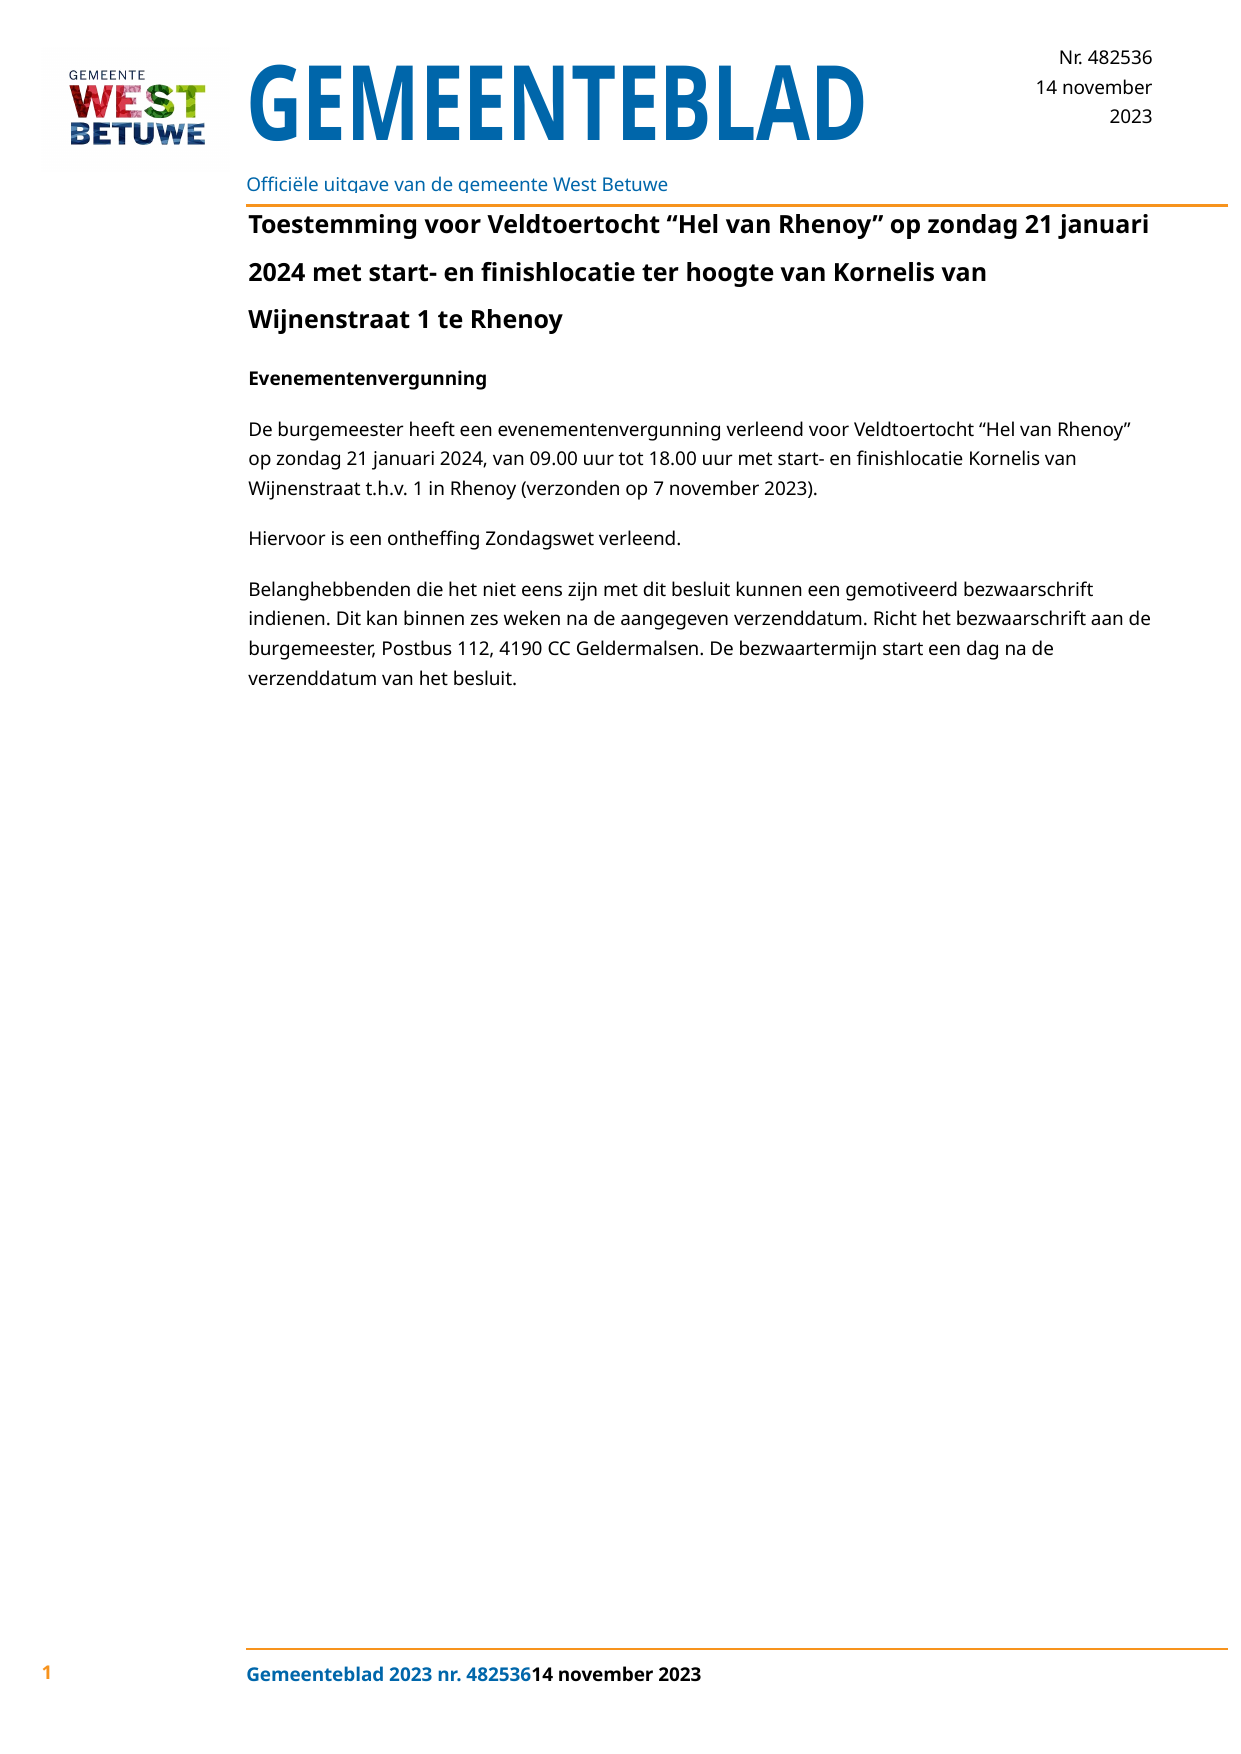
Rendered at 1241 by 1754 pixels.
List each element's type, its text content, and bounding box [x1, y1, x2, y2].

picture [41, 47, 231, 172]
text Evenementenvergunning [248, 366, 1152, 391]
text Belanghebbenden die het niet eens zijn met dit besluit kunnen een gemotiveerd bezwaarschrift indienen. Dit kan binnen zes weken na de aangegeven verzenddatum. Richt het bezwaarschrift aan de burgemeester, Postbus 112, 4190 CC Geldermalsen. De bezwaartermijn start een dag na de verzenddatum van het besluit. [248, 576, 1152, 690]
text De burgemeester heeft een evenementenvergunning verleend voor Veldtoertocht “Hel van Rhenoy” op zondag 21 januari 2024, van 09.00 uur tot 18.00 uur met start- en finishlocatie Kornelis van Wijnenstraat t.h.v. 1 in Rhenoy (verzonden op 7 november 2023). [248, 416, 1152, 501]
text Hiervoor is een ontheffing Zondagswet verleend. [248, 526, 1152, 551]
text Toestemming voor Veldtoertocht “Hel van Rhenoy” op zondag 21 januari 2024 met start- en finishlocatie ter hoogte van Kornelis van Wijnenstraat 1 te Rhenoy [248, 207, 1152, 336]
